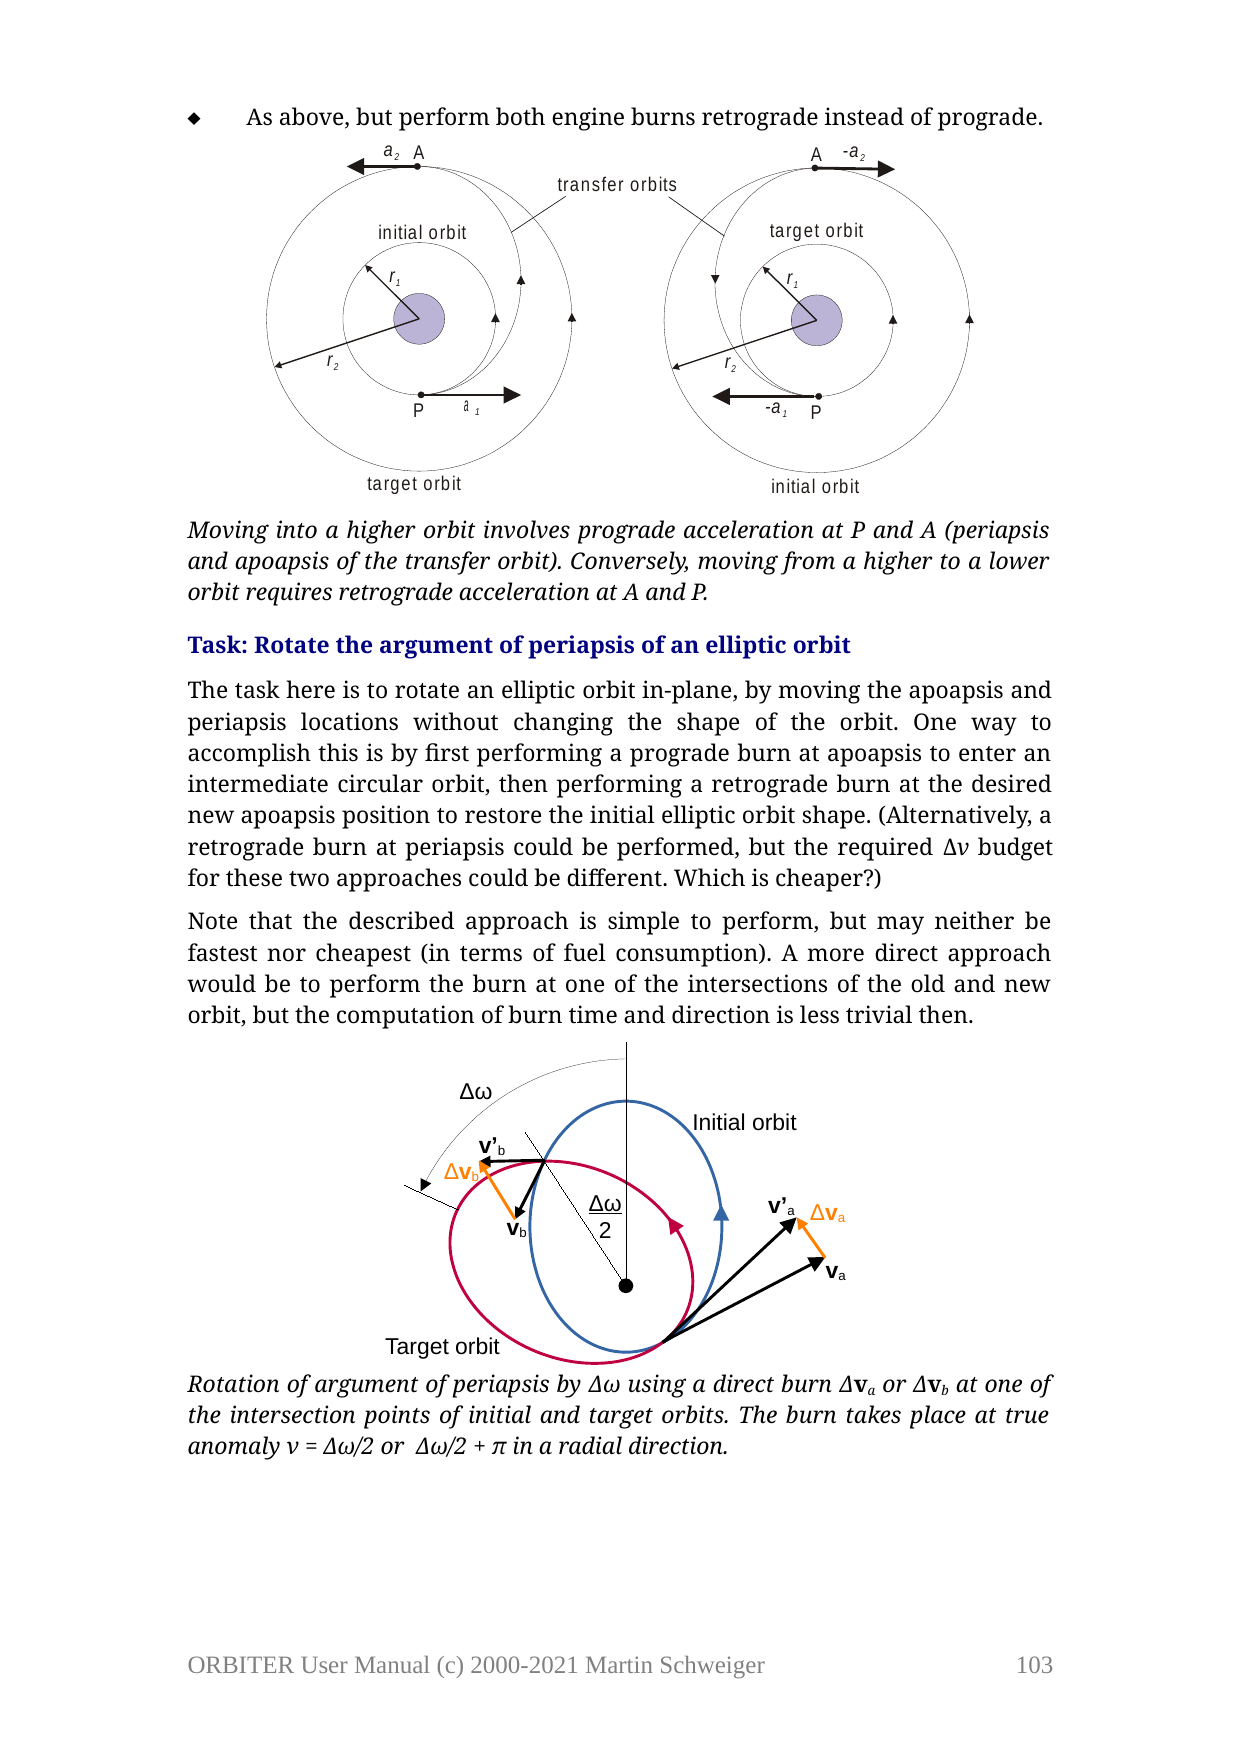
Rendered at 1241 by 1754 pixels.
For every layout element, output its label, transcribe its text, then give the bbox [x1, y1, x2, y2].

text The task here is to rotate an elliptic orbit in-plane, by moving the apoapsis and periapsis locations without changing the shape of the orbit. One way to accomplish this is by first performing a prograde burn at apoapsis to enter an intermediate circular orbit, then performing a retrograde burn at the desired new apoapsis position to restore the initial elliptic orbit shape. (Alternatively, a retrograde burn at periapsis could be performed, but the required Δv budget for these two approaches could be different. Which is cheaper?) [187, 674, 1053, 892]
list As above, but perform both engine burns retrograde instead of prograde. [187, 100, 1053, 132]
subtitle Task: Rotate the argument of periapsis of an elliptic orbit [187, 629, 1053, 661]
text Note that the described approach is simple to perform, but may neither be fastest nor cheapest (in terms of fuel consumption). A more direct approach would be to perform the burn at one of the intersections of the old and new orbit, but the computation of burn time and direction is less trivial then. [187, 905, 1053, 1030]
text Moving into a higher orbit involves prograde acceleration at P and A (periapsis and apoapsis of the transfer orbit). Conversely, moving from a higher to a lower orbit requires retrograde acceleration at A and P. [187, 144, 1053, 607]
text Rotation of argument of periapsis by Δω using a direct burn Δva or Δvb at one of the intersection points of initial and target orbits. The burn takes place at true anomaly ν = Δω/2 or Δω/2 + π in a radial direction. [187, 1042, 1053, 1461]
